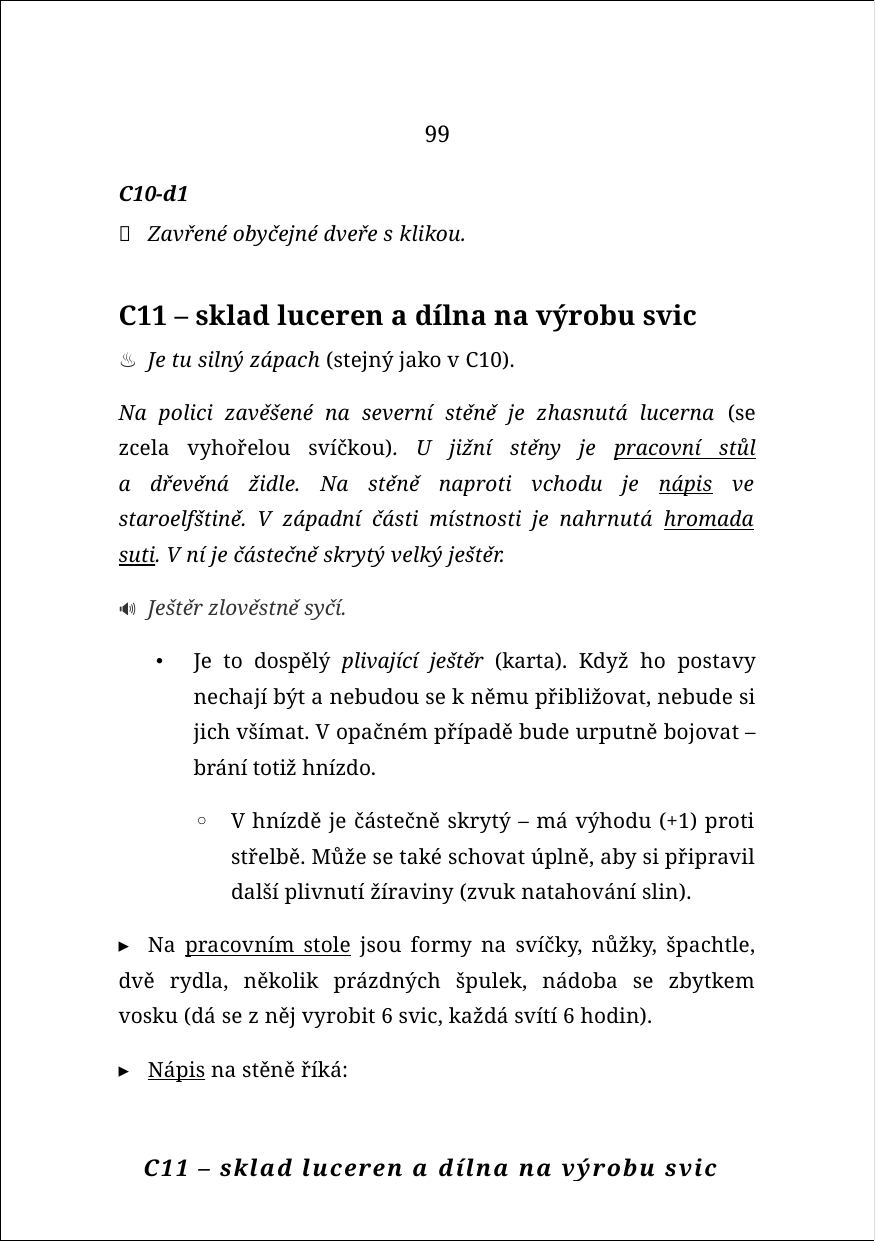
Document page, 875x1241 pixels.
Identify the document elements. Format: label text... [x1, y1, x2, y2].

list Je to dospělý plivající ještěr (karta). Když ho postavy nechají být a⁠ nebudou se k⁠ němu přibližovat, nebude si jich všímat. V⁠ opačném případě bude urputně bojovat – brání totiž hnízdo. [156, 646, 756, 781]
text 🚪 Zavřené obyčejné dveře s⁠ klikou. [118, 219, 756, 248]
text Na polici zavěšené na severní stěně je zhasnutá lucerna (se zcela vyhořelou svíčkou). U⁠ jižní stěny je pracovní stůl a⁠ dřevěná židle. Na stěně naproti vchodu je nápis ve staroelfštině. V⁠ západní části místnosti je nahrnutá hromada suti. V⁠ ní je částečně skrytý velký ještěr. [118, 398, 756, 568]
text ▸ Na pracovním stole jsou formy na svíčky, nůžky, špachtle, dvě rydla, několik prázdných špulek, nádoba se zbytkem vosku (dá se z⁠ něj vyrobit 6 svic, každá svítí 6 hodin). [118, 931, 756, 1030]
text ♨ Je tu silný zápach (stejný jako v⁠ C10). [118, 345, 756, 373]
subtitle C11 – sklad luceren a⁠ dílna na výrobu svic [118, 296, 756, 333]
list V⁠ hnízdě je částečně skrytý – má výhodu (+1) proti střelbě. Může se také schovat úplně, aby si připravil další plivnutí žíraviny (zvuk natahování slin). [193, 806, 756, 906]
text ▸ Nápis na stěně říká: [118, 1055, 756, 1083]
text 🔊 Ještěr zlověstně syčí. [118, 593, 756, 622]
subtitle C10-d1 [118, 179, 756, 207]
